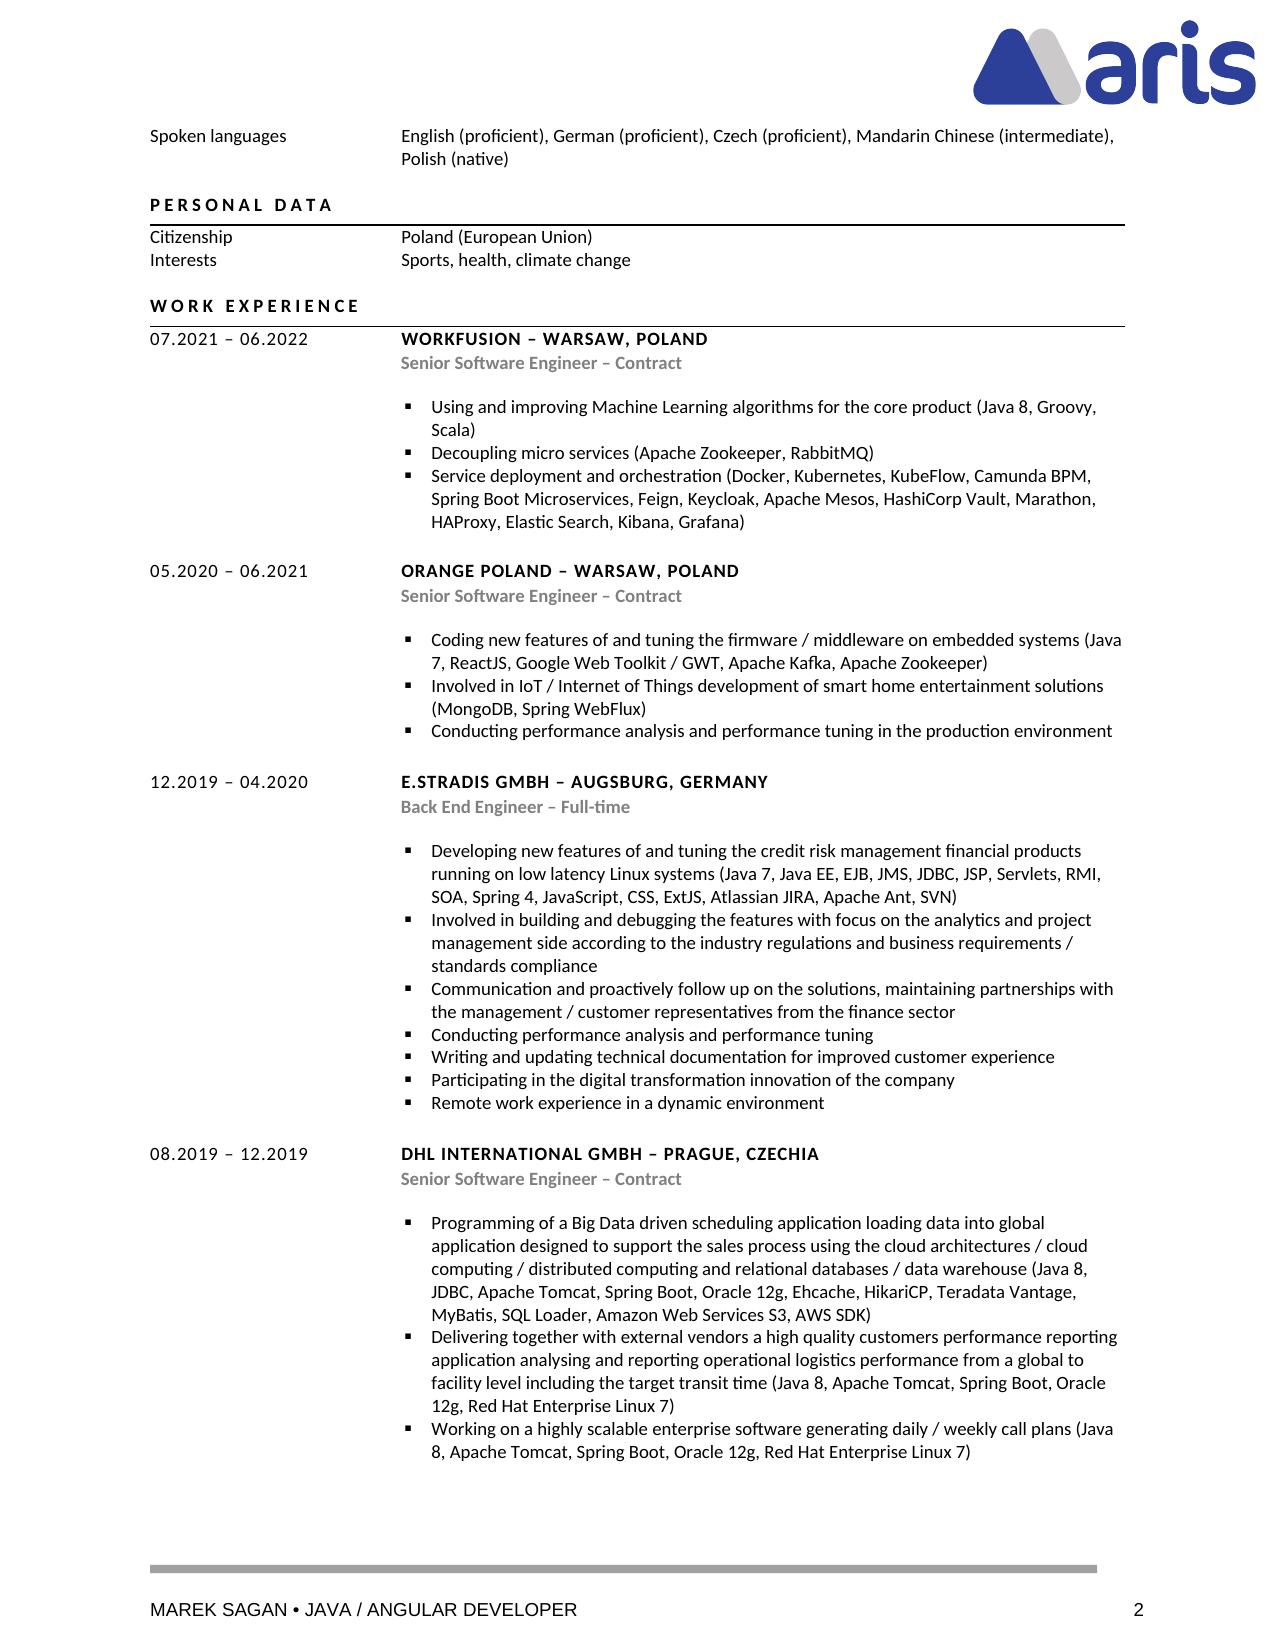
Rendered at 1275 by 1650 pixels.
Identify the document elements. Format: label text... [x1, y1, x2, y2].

text Citizenship Poland (European Union) [150, 226, 1125, 248]
text Interests Sports, health, climate change [150, 248, 1125, 271]
text Back End Engineer – Full-time [150, 793, 1125, 818]
list Coding new features of and tuning the firmware / middleware on embedded systems (Java 7, ReactJS, Google Web Toolkit / GWT, Apache Kafka, Apache Zookeeper) [404, 628, 1125, 674]
list Communication and proactively follow up on the solutions, maintaining partnerships with the management / customer representatives from the finance sector [404, 977, 1125, 1023]
list Programming of a Big Data driven scheduling application loading data into global application designed to support the sales process using the cloud architectures / cloud computing / distributed computing and relational databases / data warehouse (Java 8, JDBC, Apache Tomcat, Spring Boot, Oracle 12g, Ehcache, HikariCP, Teradata Vantage, MyBatis, SQL Loader, Amazon Web Services S3, AWS SDK) [404, 1211, 1125, 1326]
list Conducting performance analysis and performance tuning in the production environment [404, 720, 1125, 743]
text 07.2021 – 06.2022 WorkFusion – Warsaw, Poland [150, 327, 1125, 349]
subtitle PERSONAL DATA [150, 193, 1125, 224]
text Spoken languages English (proficient), German (proficient), Czech (proficient), Mandarin Chinese (intermediate), Polish (native) [150, 124, 1125, 170]
text 08.2019 – 12.2019 DHL International GmbH – Prague, Czechia [150, 1142, 1125, 1165]
text Senior Software Engineer – Contract [150, 349, 1125, 374]
picture [973, 20, 1256, 105]
list Writing and updating technical documentation for improved customer experience [404, 1046, 1125, 1068]
list Delivering together with external vendors a high quality customers performance reporting application analysing and reporting operational logistics performance from a global to facility level including the target transit time (Java 8, Apache Tomcat, Spring Boot, Oracle 12g, Red Hat Enterprise Linux 7) [404, 1326, 1125, 1417]
list Involved in IoT / Internet of Things development of smart home entertainment solutions (MongoDB, Spring WebFlux) [404, 674, 1125, 720]
list Working on a highly scalable enterprise software generating daily / weekly call plans (Java 8, Apache Tomcat, Spring Boot, Oracle 12g, Red Hat Enterprise Linux 7) [404, 1417, 1125, 1463]
list Involved in building and debugging the features with focus on the analytics and project management side according to the industry regulations and business requirements / standards compliance [404, 908, 1125, 977]
list Service deployment and orchestration (Docker, Kubernetes, KubeFlow, Camunda BPM, Spring Boot Microservices, Feign, Keycloak, Apache Mesos, HashiCorp Vault, Marathon, HAProxy, Elastic Search, Kibana, Grafana) [404, 464, 1125, 533]
list Using and improving Machine Learning algorithms for the core product (Java 8, Groovy, Scala) [404, 395, 1125, 441]
list Conducting performance analysis and performance tuning [404, 1023, 1125, 1046]
text 12.2019 – 04.2020 E.STRADIS GmbH – Augsburg, Germany [150, 771, 1125, 793]
list Participating in the digital transformation innovation of the company [404, 1068, 1125, 1091]
text Senior Software Engineer – Contract [150, 1165, 1125, 1190]
text 05.2020 – 06.2021 Orange Poland – Warsaw, Poland [150, 559, 1125, 582]
list Developing new features of and tuning the credit risk management financial products running on low latency Linux systems (Java 7, Java EE, EJB, JMS, JDBC, JSP, Servlets, RMI, SOA, Spring 4, JavaScript, CSS, ExtJS, Atlassian JIRA, Apache Ant, SVN) [404, 839, 1125, 908]
list Decoupling micro services (Apache Zookeeper, RabbitMQ) [404, 441, 1125, 464]
list Remote work experience in a dynamic environment [404, 1091, 1125, 1114]
subtitle WORK EXPERIENCE [150, 294, 1125, 326]
text Senior Software Engineer – Contract [150, 582, 1125, 607]
